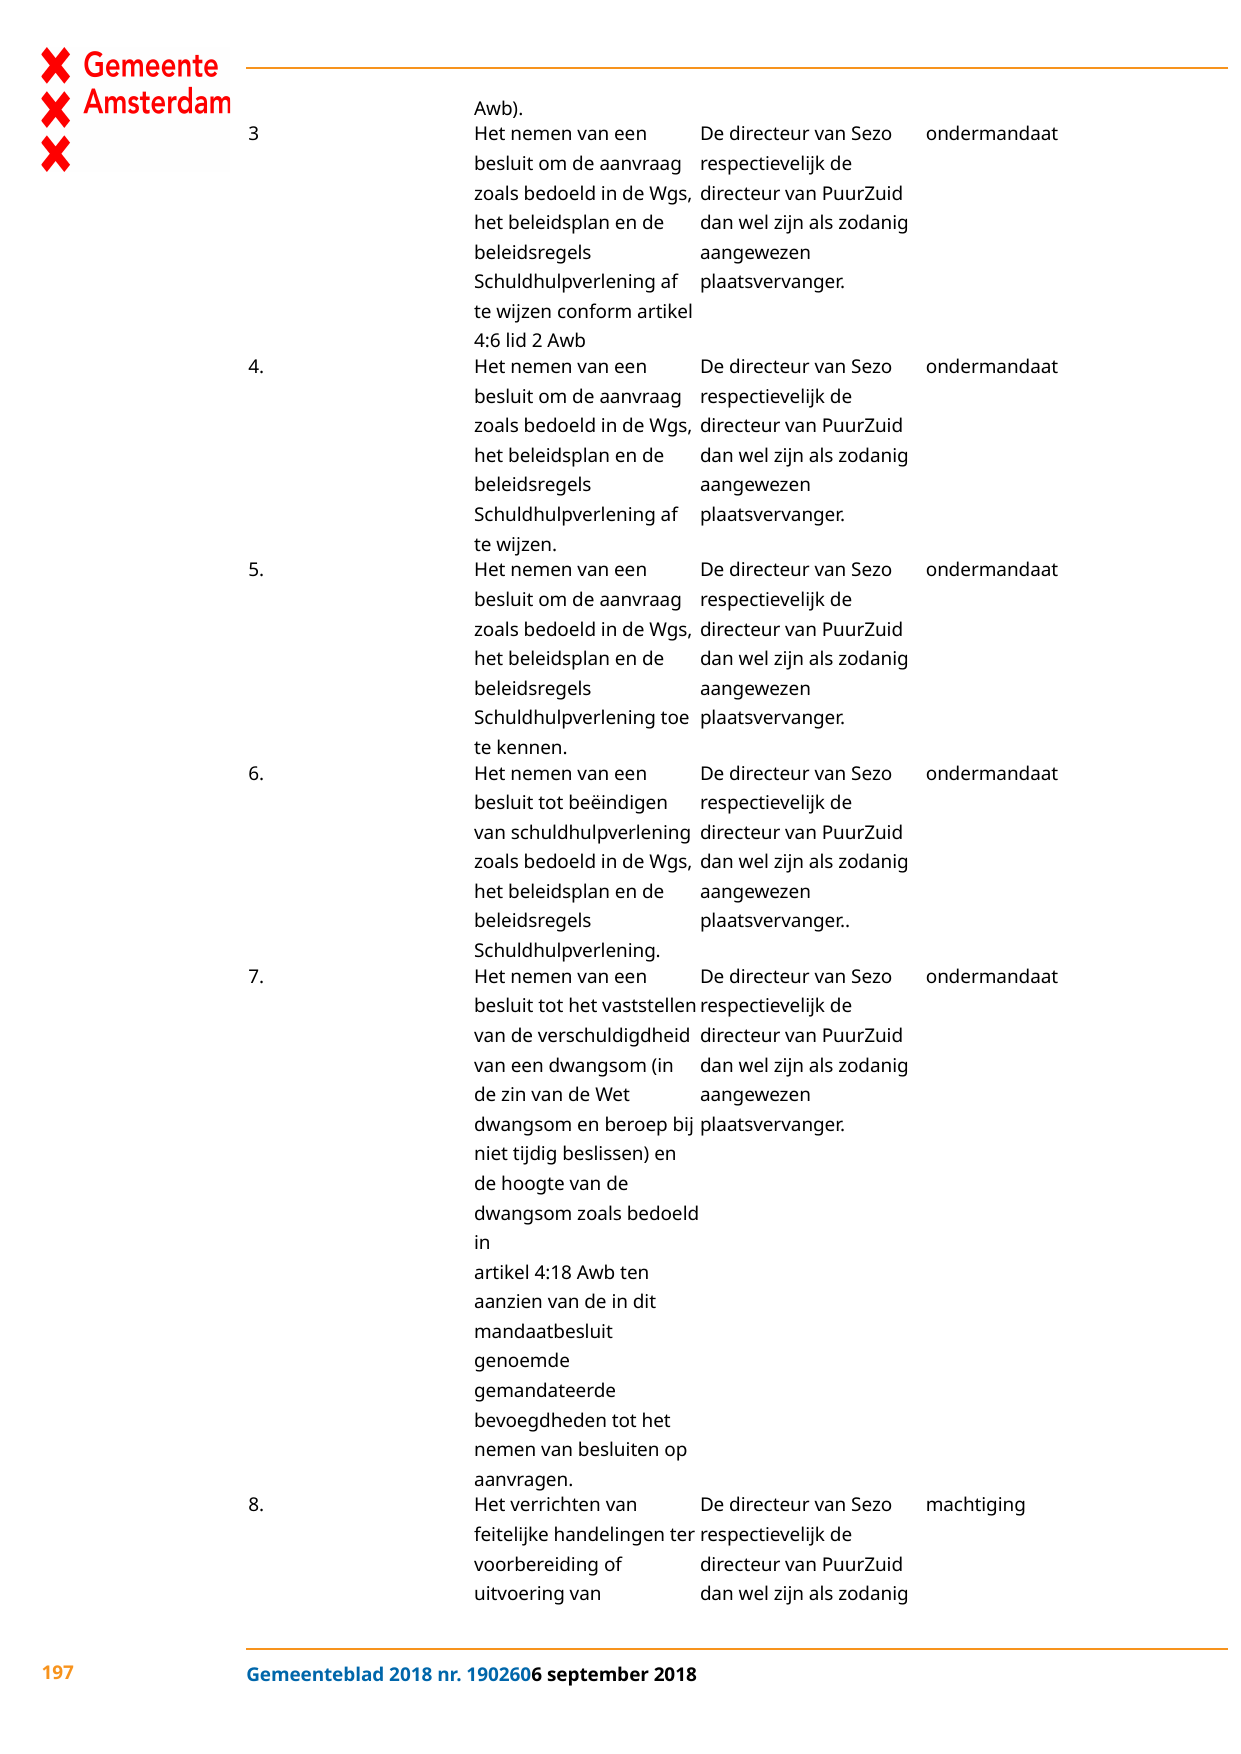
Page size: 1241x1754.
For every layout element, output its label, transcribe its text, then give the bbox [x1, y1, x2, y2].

table_cell Het nemen van een besluit tot beëindigen van schuldhulpverlening zoals bedoeld in de Wgs, het beleidsplan en de beleidsregels Schuldhulpverlening. [474, 760, 700, 963]
table_cell 8. [248, 1492, 474, 1606]
table_cell [926, 95, 1152, 121]
table_cell [248, 95, 474, 121]
table_cell 4. [248, 353, 474, 557]
table_cell 7. [248, 963, 474, 1492]
table_cell De directeur van Sezo respectievelijk de directeur van PuurZuid dan wel zijn als zodanig aangewezen plaatsvervanger. [700, 121, 926, 353]
table_cell Awb). [474, 95, 700, 121]
table_cell 3 [248, 121, 474, 353]
table_cell De directeur van Sezo respectievelijk de directeur van PuurZuid dan wel zijn als zodanig aangewezen plaatsvervanger.. [700, 760, 926, 963]
table_cell De directeur van Sezo respectievelijk de directeur van PuurZuid dan wel zijn als zodanig aangewezen plaatsvervanger. [700, 353, 926, 557]
table_cell 5. [248, 557, 474, 760]
table_cell Het nemen van een besluit tot het vaststellen van de verschuldigdheid van een dwangsom (in de zin van de Wet dwangsom en beroep bij niet tijdig beslissen) en de hoogte van de dwangsom zoals bedoeld in artikel 4:18 Awb ten aanzien van de in dit mandaatbesluit genoemde gemandateerde bevoegdheden tot het nemen van besluiten op aanvragen. [474, 963, 700, 1492]
picture [41, 47, 231, 172]
table_cell Het verrichten van feitelijke handelingen ter voorbereiding of uitvoering van [474, 1492, 700, 1606]
table_cell ondermandaat [926, 557, 1152, 760]
table_cell machtiging [926, 1492, 1152, 1606]
table_cell ondermandaat [926, 353, 1152, 557]
table_cell De directeur van Sezo respectievelijk de directeur van PuurZuid dan wel zijn als zodanig [700, 1492, 926, 1606]
table_cell ondermandaat [926, 121, 1152, 353]
table_cell 6. [248, 760, 474, 963]
table_cell Het nemen van een besluit om de aanvraag zoals bedoeld in de Wgs, het beleidsplan en de beleidsregels Schuldhulpverlening af te wijzen conform artikel 4:6 lid 2 Awb [474, 121, 700, 353]
table_cell De directeur van Sezo respectievelijk de directeur van PuurZuid dan wel zijn als zodanig aangewezen plaatsvervanger. [700, 557, 926, 760]
table_cell [700, 95, 926, 121]
table_cell Het nemen van een besluit om de aanvraag zoals bedoeld in de Wgs, het beleidsplan en de beleidsregels Schuldhulpverlening af te wijzen. [474, 353, 700, 557]
table_cell ondermandaat [926, 760, 1152, 963]
table_cell De directeur van Sezo respectievelijk de directeur van PuurZuid dan wel zijn als zodanig aangewezen plaatsvervanger. [700, 963, 926, 1492]
table_cell ondermandaat [926, 963, 1152, 1492]
table_cell Het nemen van een besluit om de aanvraag zoals bedoeld in de Wgs, het beleidsplan en de beleidsregels Schuldhulpverlening toe te kennen. [474, 557, 700, 760]
